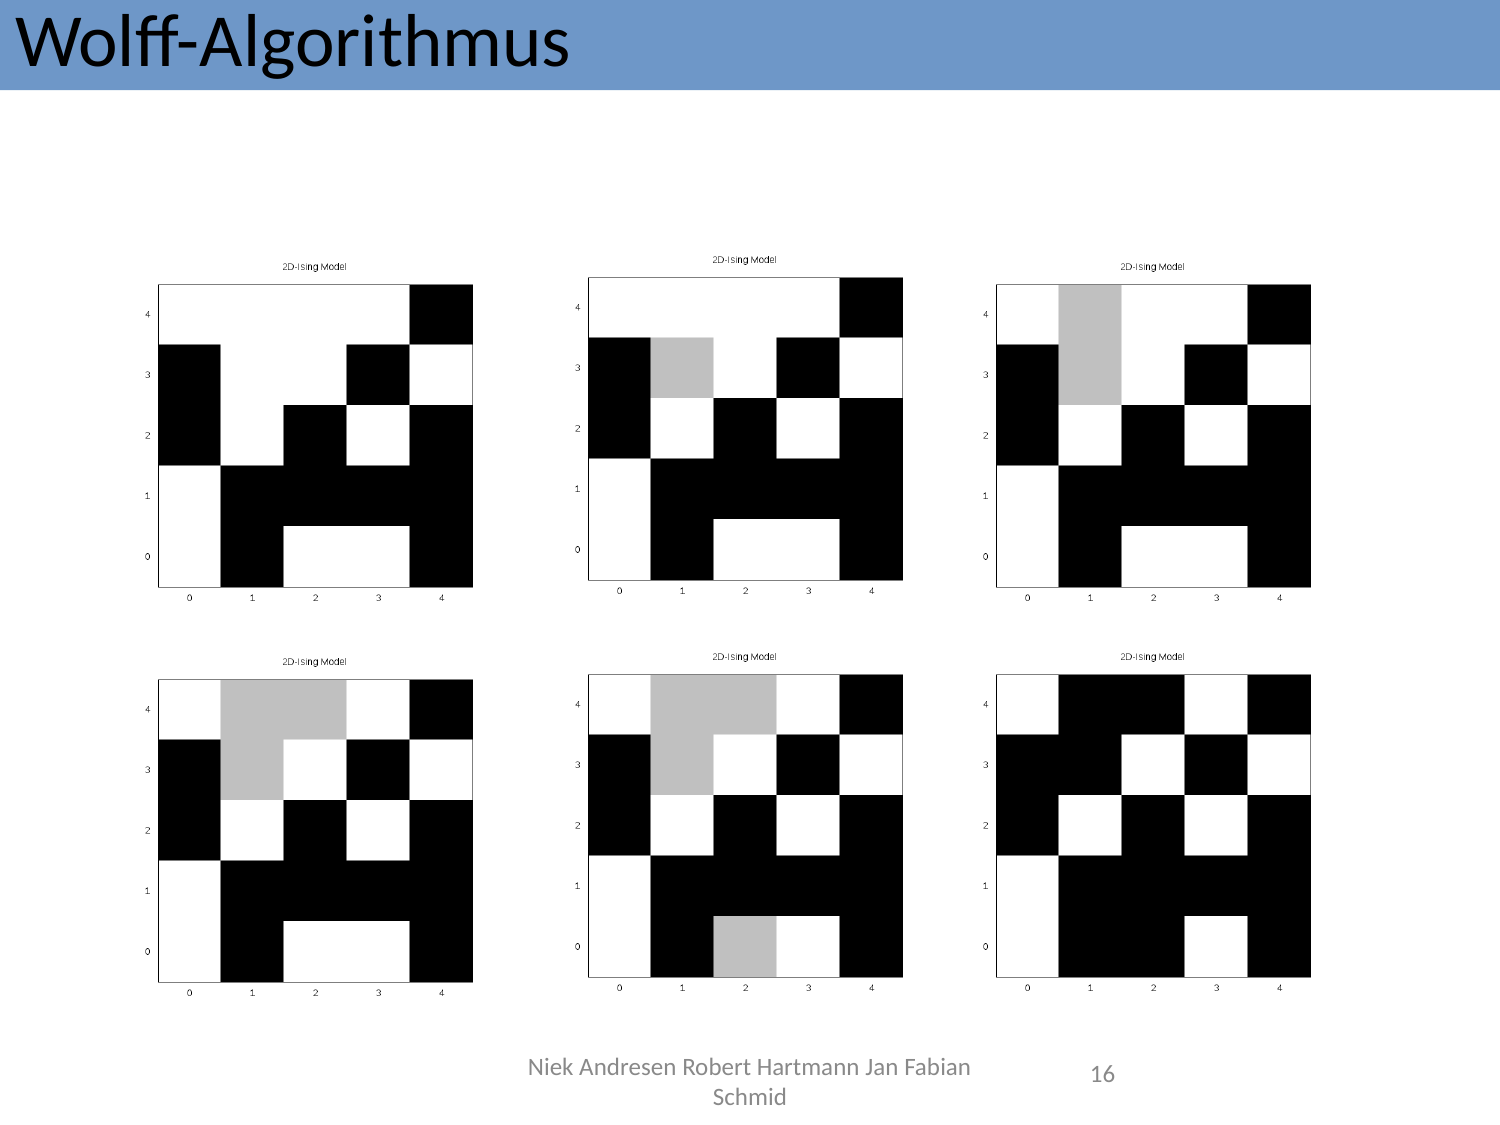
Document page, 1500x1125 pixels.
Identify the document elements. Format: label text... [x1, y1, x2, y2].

picture [131, 645, 491, 1005]
picture [131, 250, 491, 610]
text_box Niek Andresen Robert Hartmann Jan Fabian Schmid [512, 1042, 988, 1103]
picture [561, 243, 921, 603]
picture [561, 640, 921, 1000]
text_box Wolff-Algorithmus [0, 0, 1500, 91]
picture [969, 640, 1329, 1000]
picture [969, 250, 1329, 610]
text_box [1074, 1042, 1426, 1103]
